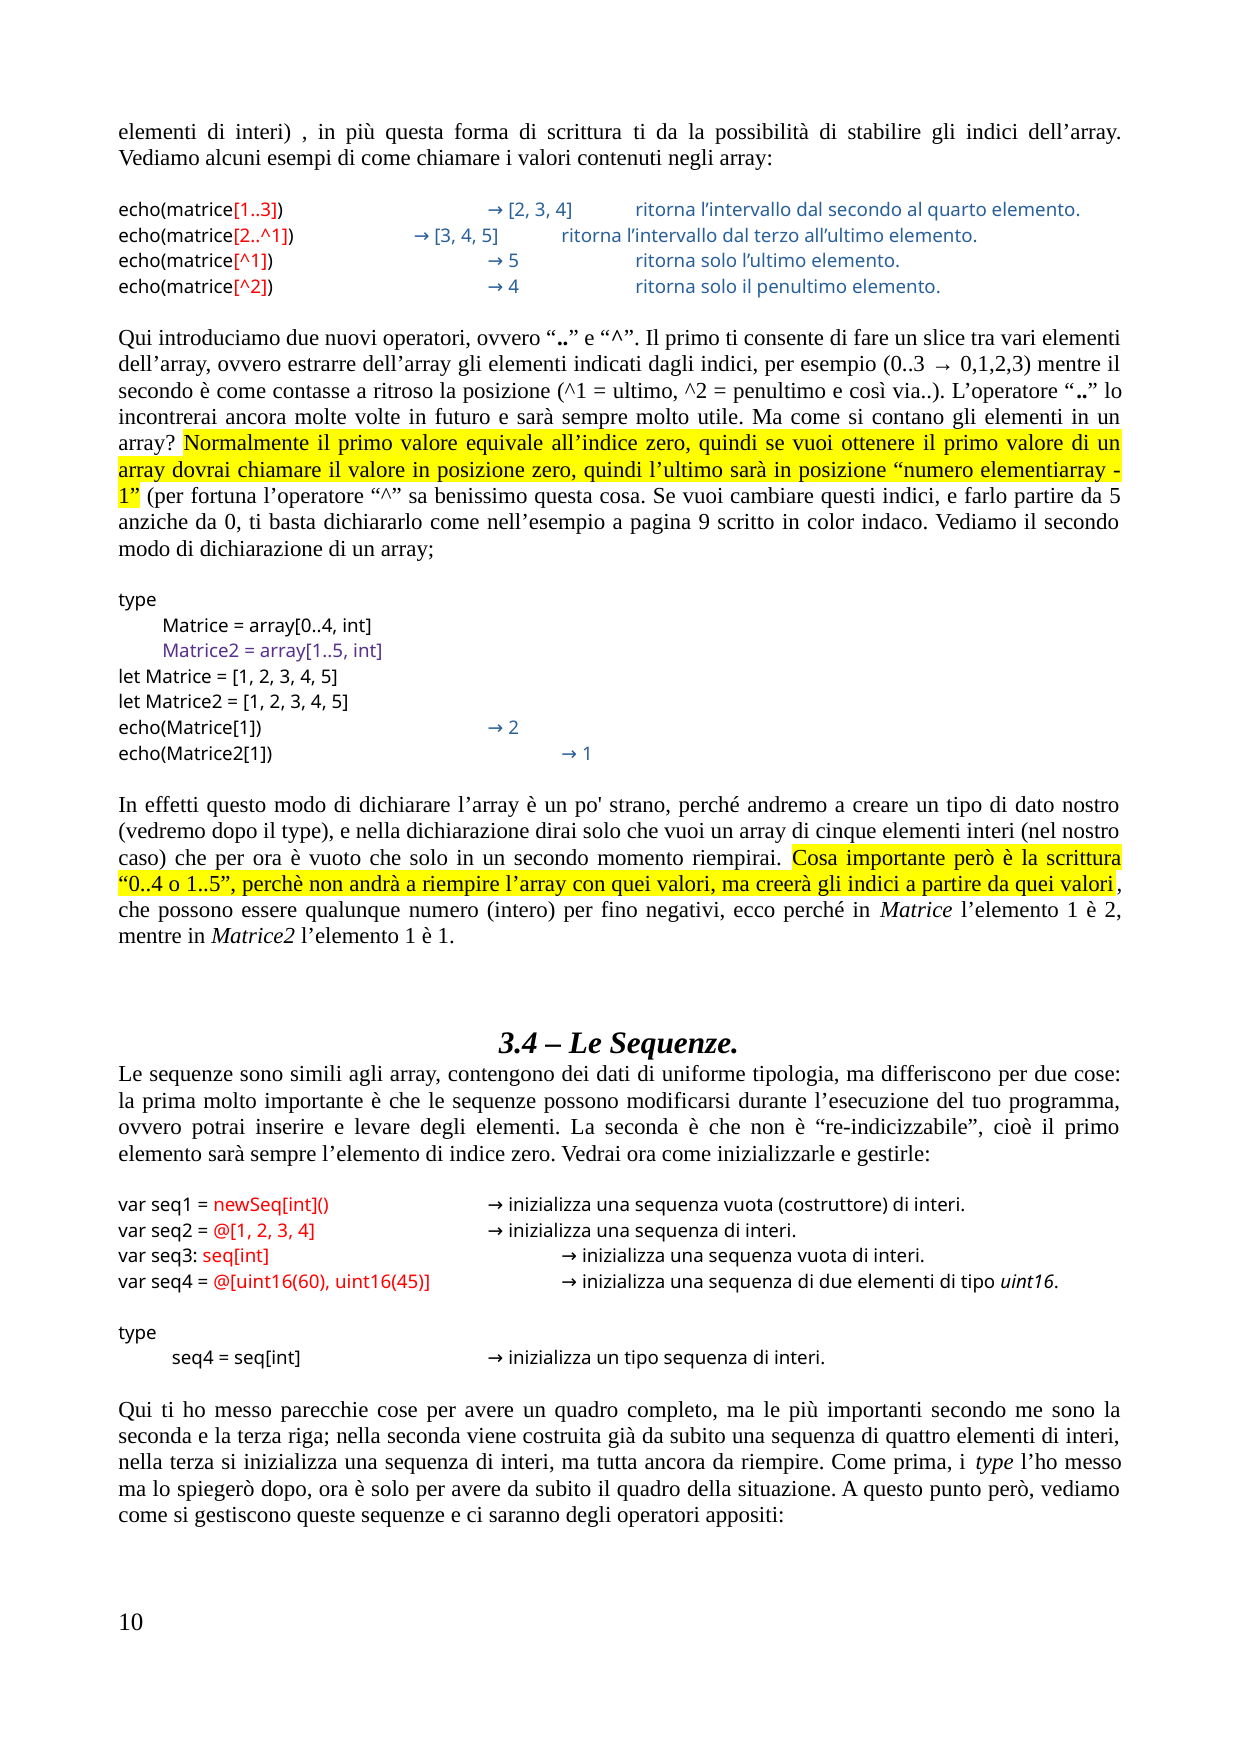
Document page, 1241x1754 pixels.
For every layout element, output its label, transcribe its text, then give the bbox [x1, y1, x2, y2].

text var seq1 = newSeq[int]() → inizializza una sequenza vuota (costruttore) di interi. [118, 1191, 1122, 1217]
text echo(matrice[^2]) → 4 ritorna solo il penultimo elemento. [118, 273, 1122, 298]
text let Matrice = [1, 2, 3, 4, 5] [118, 663, 1122, 689]
text Le sequenze sono simili agli array, contengono dei dati di uniforme tipologia, ma differiscono per due cose: la prima molto importante è che le sequenze possono modificarsi durante l’esecuzione del tuo programma, ovvero potrai inserire e levare degli elementi. La seconda è che non è “re-indicizzabile”, cioè il primo elemento sarà sempre l’elemento di indice zero. Vedrai ora come inizializzarle e gestirle: [118, 1061, 1122, 1166]
text Matrice = array[0..4, int] [118, 612, 1122, 638]
text Matrice2 = array[1..5, int] [118, 638, 1122, 663]
text echo(matrice[1..3]) → [2, 3, 4] ritorna l’intervallo dal secondo al quarto elemento. [118, 196, 1122, 222]
text seq4 = seq[int] → inizializza un tipo sequenza di interi. [118, 1344, 1122, 1370]
text echo(Matrice[1]) → 2 [118, 714, 1122, 740]
text elementi di interi) , in più questa forma di scrittura ti da la possibilità di stabilire gli indici dell’array. Vediamo alcuni esempi di come chiamare i valori contenuti negli array: [118, 118, 1122, 171]
text echo(matrice[^1]) → 5 ritorna solo l’ultimo elemento. [118, 247, 1122, 273]
text echo(matrice[2..^1]) → [3, 4, 5] ritorna l’intervallo dal terzo all’ultimo elemento. [118, 222, 1122, 247]
text var seq2 = @[1, 2, 3, 4] → inizializza una sequenza di interi. [118, 1217, 1122, 1242]
text type [118, 587, 1122, 612]
text var seq3: seq[int] → inizializza una sequenza vuota di interi. [118, 1242, 1122, 1268]
text In effetti questo modo di dichiarare l’array è un po' strano, perché andremo a creare un tipo di dato nostro (vedremo dopo il type), e nella dichiarazione dirai solo che vuoi un array di cinque elementi interi (nel nostro caso) che per ora è vuoto che solo in un secondo momento riempirai. Cosa importante però è la scrittura “0..4 o 1..5”, perchè non andrà a riempire l’array con quei valori, ma creerà gli indici a partire da quei valori, che possono essere qualunque numero (intero) per fino negativi, ecco perché in Matrice l’elemento 1 è 2, mentre in Matrice2 l’elemento 1 è 1. [118, 791, 1122, 949]
text 3.4 – Le Sequenze. [118, 1024, 1122, 1061]
text type [118, 1319, 1122, 1344]
text Qui ti ho messo parecchie cose per avere un quadro completo, ma le più importanti secondo me sono la seconda e la terza riga; nella seconda viene costruita già da subito una sequenza di quattro elementi di interi, nella terza si inizializza una sequenza di interi, ma tutta ancora da riempire. Come prima, i type l’ho messo ma lo spiegerò dopo, ora è solo per avere da subito il quadro della situazione. A questo punto però, vediamo come si gestiscono queste sequenze e ci saranno degli operatori appositi: [118, 1396, 1122, 1527]
text var seq4 = @[uint16(60), uint16(45)] → inizializza una sequenza di due elementi di tipo uint16. [118, 1268, 1122, 1293]
text Qui introduciamo due nuovi operatori, ovvero “..” e “^”. Il primo ti consente di fare un slice tra vari elementi dell’array, ovvero estrarre dell’array gli elementi indicati dagli indici, per esempio (0..3 → 0,1,2,3) mentre il secondo è come contasse a ritroso la posizione (^1 = ultimo, ^2 = penultimo e così via..). L’operatore “..” lo incontrerai ancora molte volte in futuro e sarà sempre molto utile. Ma come si contano gli elementi in un array? Normalmente il primo valore equivale all’indice zero, quindi se vuoi ottenere il primo valore di un array dovrai chiamare il valore in posizione zero, quindi l’ultimo sarà in posizione “numero elementiarray -1” (per fortuna l’operatore “^” sa benissimo questa cosa. Se vuoi cambiare questi indici, e farlo partire da 5 anziche da 0, ti basta dichiararlo come nell’esempio a pagina 9 scritto in color indaco. Vediamo il secondo modo di dichiarazione di un array; [118, 324, 1122, 561]
text let Matrice2 = [1, 2, 3, 4, 5] [118, 689, 1122, 714]
text echo(Matrice2[1]) → 1 [118, 740, 1122, 765]
